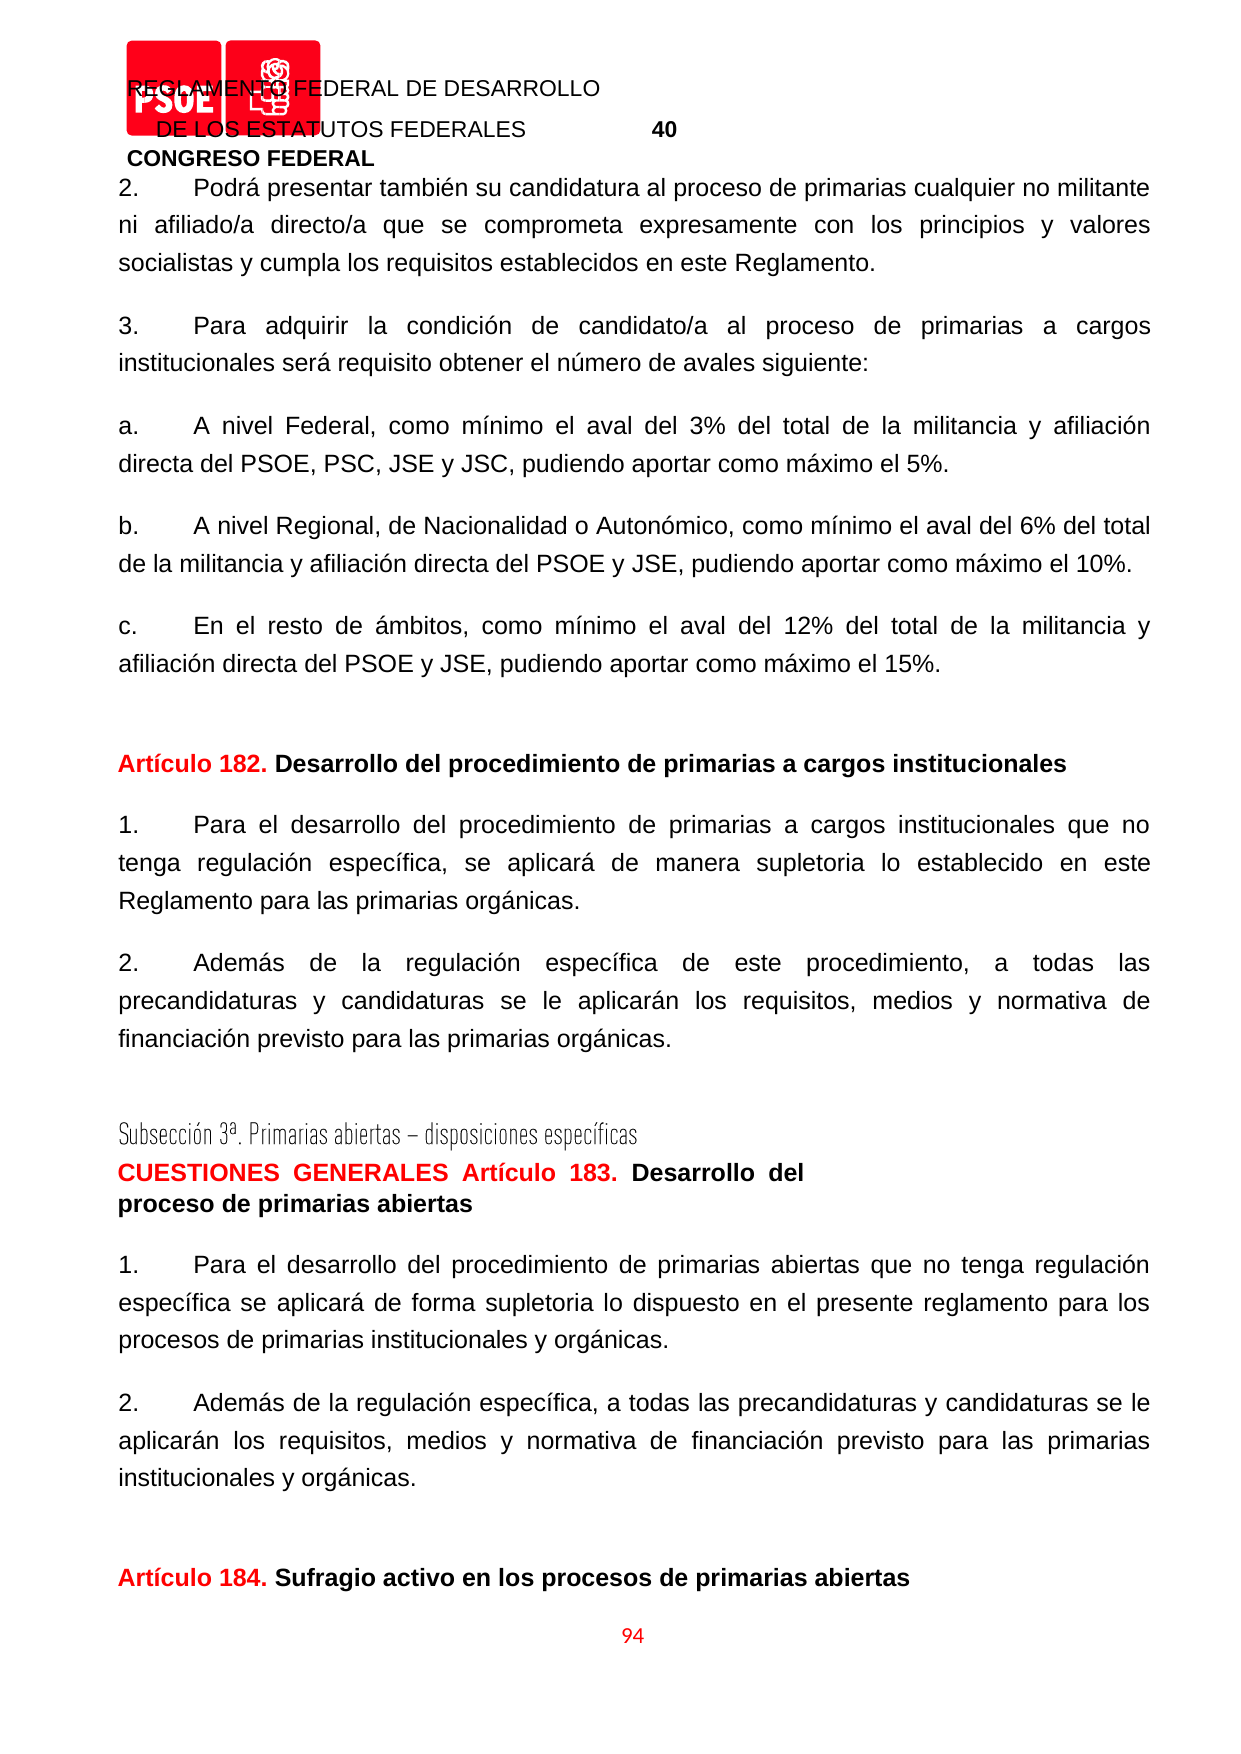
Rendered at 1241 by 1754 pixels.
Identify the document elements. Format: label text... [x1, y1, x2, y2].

list A nivel Regional, de Nacionalidad o Autonómico, como mínimo el aval del 6% del total de la militancia y afiliación directa del PSOE y JSE, pudiendo aportar como máximo el 10%. [118, 511, 1152, 577]
list Para el desarrollo del procedimiento de primarias abiertas que no tenga regulación específica se aplicará de forma supletoria lo dispuesto en el presente reglamento para los procesos de primarias institucionales y orgánicas. [118, 1250, 1152, 1354]
text Artículo 184. Sufragio activo en los procesos de primarias abiertas [117, 1563, 1152, 1592]
list Para el desarrollo del procedimiento de primarias a cargos institucionales que no tenga regulación específica, se aplicará de manera supletoria lo establecido en este Reglamento para las primarias orgánicas. [118, 811, 1152, 914]
list A nivel Federal, como mínimo el aval del 3% del total de la militancia y afiliación directa del PSOE, PSC, JSE y JSC, pudiendo aportar como máximo el 5%. [118, 411, 1152, 477]
list En el resto de ámbitos, como mínimo el aval del 12% del total de la militancia y afiliación directa del PSOE y JSE, pudiendo aportar como máximo el 15%. [118, 611, 1152, 678]
text CUESTIONES GENERALES Artículo 183. Desarrollo del proceso de primarias abiertas [117, 1158, 804, 1217]
list Podrá presentar también su candidatura al proceso de primarias cualquier no militante ni afiliado/a directo/a que se comprometa expresamente con los principios y valores socialistas y cumpla los requisitos establecidos en este Reglamento. [118, 173, 1152, 277]
list Además de la regulación específica, a todas las precandidaturas y candidaturas se le aplicarán los requisitos, medios y normativa de financiación previsto para las primarias institucionales y orgánicas. [118, 1388, 1152, 1492]
list Para adquirir la condición de candidato/a al proceso de primarias a cargos institucionales será requisito obtener el número de avales siguiente: [118, 311, 1152, 377]
list Además de la regulación específica de este procedimiento, a todas las precandidaturas y candidaturas se le aplicarán los requisitos, medios y normativa de financiación previsto para las primarias orgánicas. [118, 948, 1152, 1052]
text Artículo 182. Desarrollo del procedimiento de primarias a cargos institucionales [117, 749, 1152, 777]
